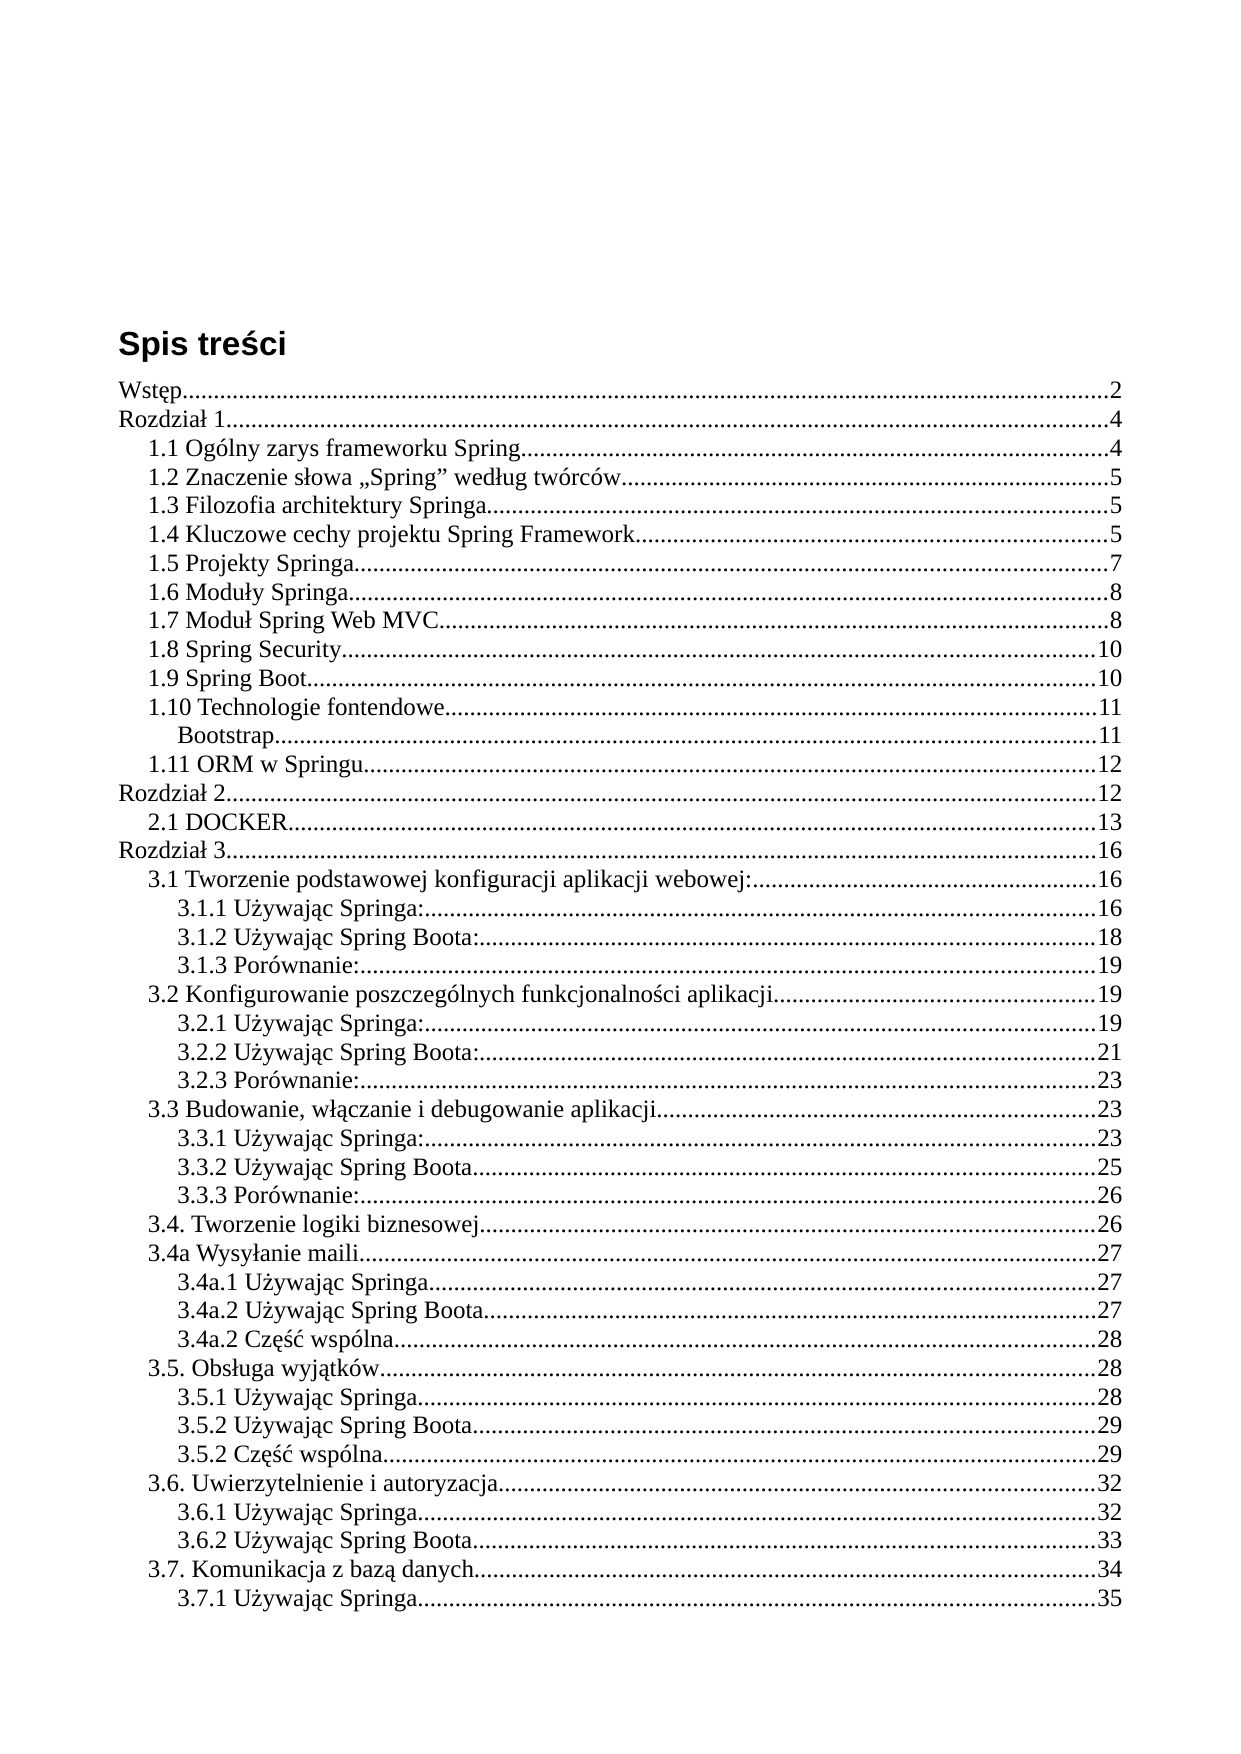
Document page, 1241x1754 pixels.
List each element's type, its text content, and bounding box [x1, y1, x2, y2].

text 3.5.2 Używając Spring Boota 29 [177, 1410, 1122, 1439]
text 3.5. Obsługa wyjątków 28 [148, 1353, 1122, 1382]
text 1.10 Technologie fontendowe 11 [148, 692, 1122, 720]
text 3.1.2 Używając Spring Boota: 18 [177, 922, 1122, 950]
text Rozdział 1 4 [118, 404, 1122, 433]
text 3.6.2 Używając Spring Boota 33 [177, 1525, 1122, 1554]
text 3.1.3 Porównanie: 19 [177, 950, 1122, 979]
text 3.2.2 Używając Spring Boota: 21 [177, 1037, 1122, 1065]
text 1.2 Znaczenie słowa „Spring” według twórców 5 [148, 462, 1122, 490]
subtitle Spis treści [118, 324, 1122, 363]
text Rozdział 2 12 [118, 778, 1122, 807]
text 1.1 Ogólny zarys frameworku Spring 4 [148, 433, 1122, 462]
text Wstęp 2 [118, 375, 1122, 404]
text 3.3.3 Porównanie: 26 [177, 1180, 1122, 1209]
text 1.8 Spring Security 10 [148, 634, 1122, 663]
text 3.5.1 Używając Springa 28 [177, 1382, 1122, 1410]
text 1.11 ORM w Springu 12 [148, 749, 1122, 778]
text 3.4a Wysyłanie maili 27 [148, 1238, 1122, 1267]
text 1.5 Projekty Springa 7 [148, 548, 1122, 577]
text 3.2.1 Używając Springa: 19 [177, 1008, 1122, 1037]
text Rozdział 3 16 [118, 835, 1122, 864]
text 3.4. Tworzenie logiki biznesowej 26 [148, 1209, 1122, 1238]
text 3.4a.2 Część wspólna 28 [177, 1324, 1122, 1353]
text 1.6 Moduły Springa 8 [148, 577, 1122, 605]
text 3.6.1 Używając Springa 32 [177, 1497, 1122, 1525]
text 2.1 DOCKER 13 [148, 807, 1122, 835]
text Bootstrap 11 [177, 720, 1122, 749]
text 3.2 Konfigurowanie poszczególnych funkcjonalności aplikacji 19 [148, 979, 1122, 1008]
text 3.3 Budowanie, włączanie i debugowanie aplikacji 23 [148, 1094, 1122, 1123]
text 3.2.3 Porównanie: 23 [177, 1065, 1122, 1094]
text 3.7. Komunikacja z bazą danych 34 [148, 1554, 1122, 1583]
text 3.4a.1 Używając Springa 27 [177, 1267, 1122, 1295]
text 3.4a.2 Używając Spring Boota 27 [177, 1295, 1122, 1324]
text 3.7.1 Używając Springa 35 [177, 1583, 1122, 1612]
text 3.3.1 Używając Springa: 23 [177, 1123, 1122, 1152]
text 3.1 Tworzenie podstawowej konfiguracji aplikacji webowej: 16 [148, 864, 1122, 893]
text 1.7 Moduł Spring Web MVC 8 [148, 605, 1122, 634]
text 1.9 Spring Boot 10 [148, 663, 1122, 692]
text 3.1.1 Używając Springa: 16 [177, 893, 1122, 922]
text 3.5.2 Część wspólna 29 [177, 1439, 1122, 1468]
text 1.4 Kluczowe cechy projektu Spring Framework 5 [148, 519, 1122, 548]
text 3.6. Uwierzytelnienie i autoryzacja 32 [148, 1468, 1122, 1497]
text 1.3 Filozofia architektury Springa 5 [148, 490, 1122, 519]
text 3.3.2 Używając Spring Boota 25 [177, 1152, 1122, 1180]
